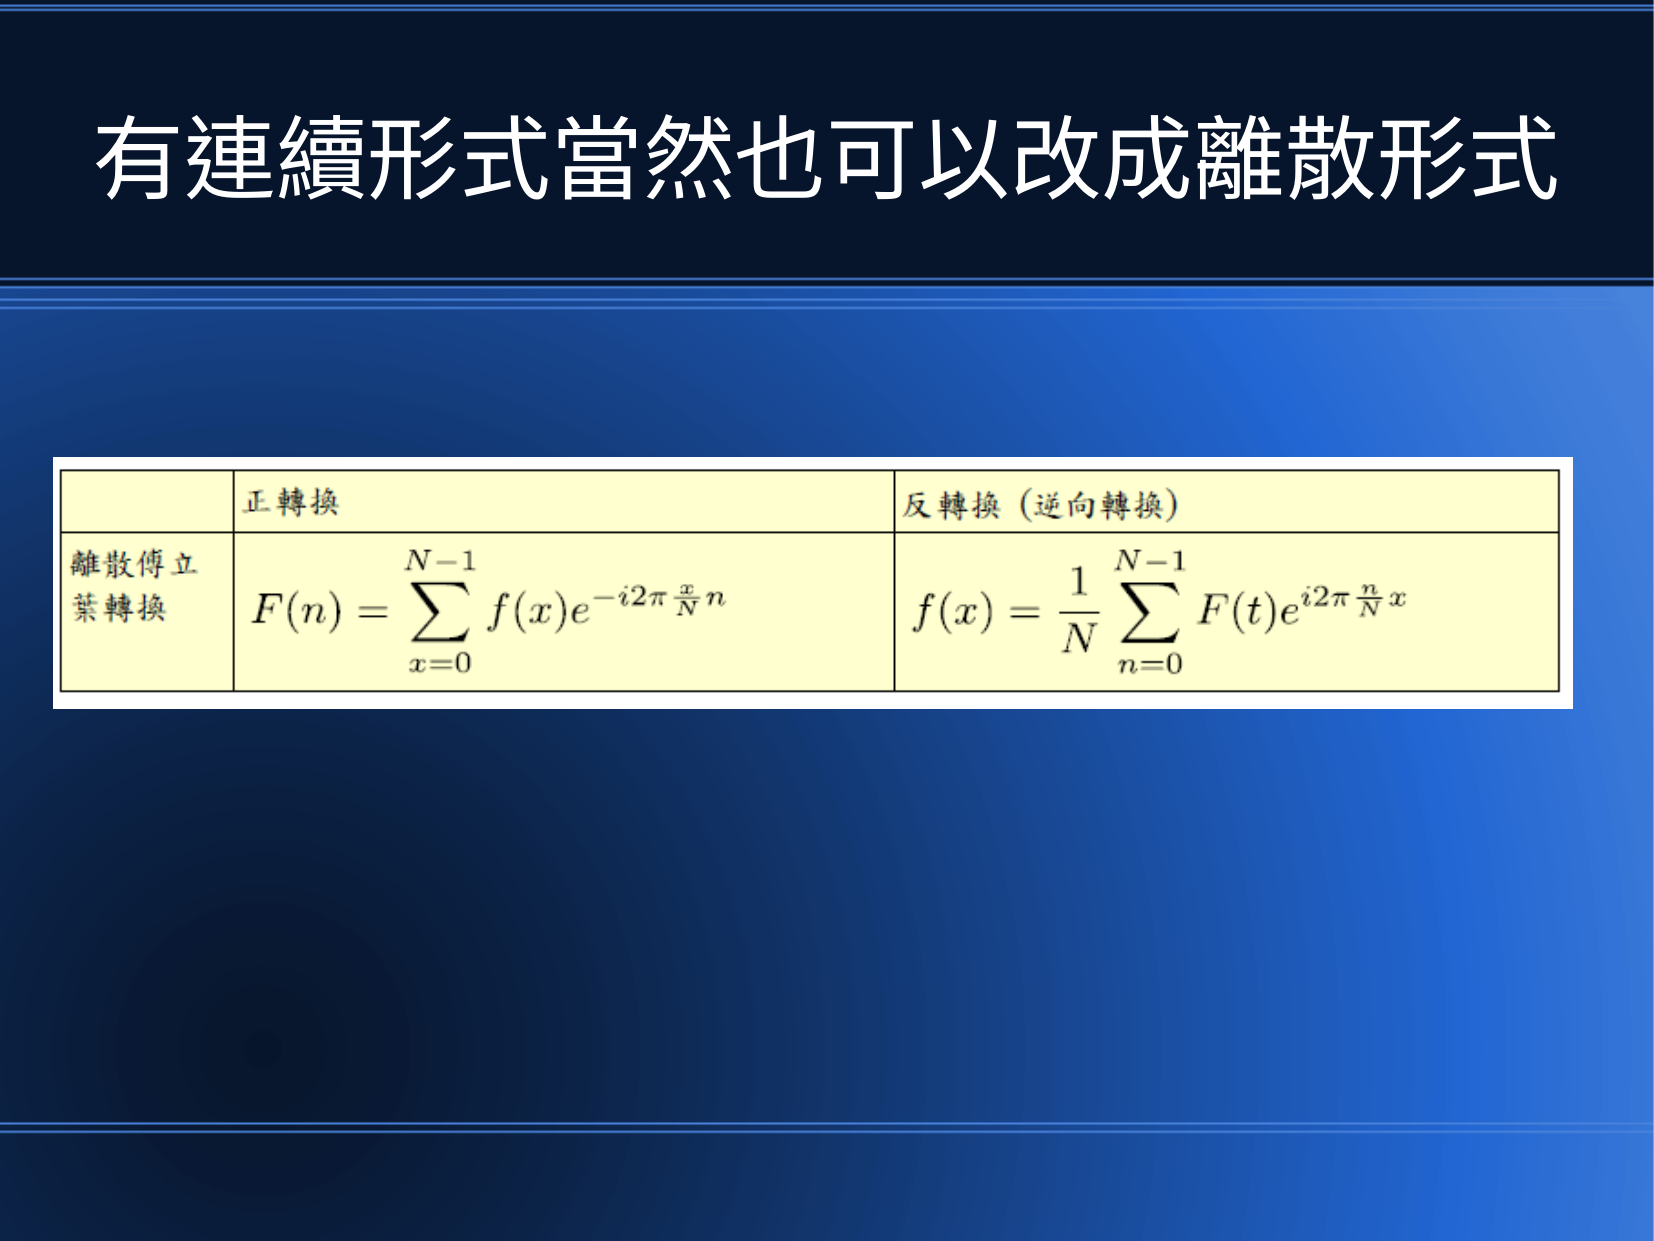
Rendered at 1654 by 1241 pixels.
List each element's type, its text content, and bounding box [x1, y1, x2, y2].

title 有連續形式當然也可以改成離散形式 [82, 49, 1571, 257]
picture [0, 0, 1654, 1241]
